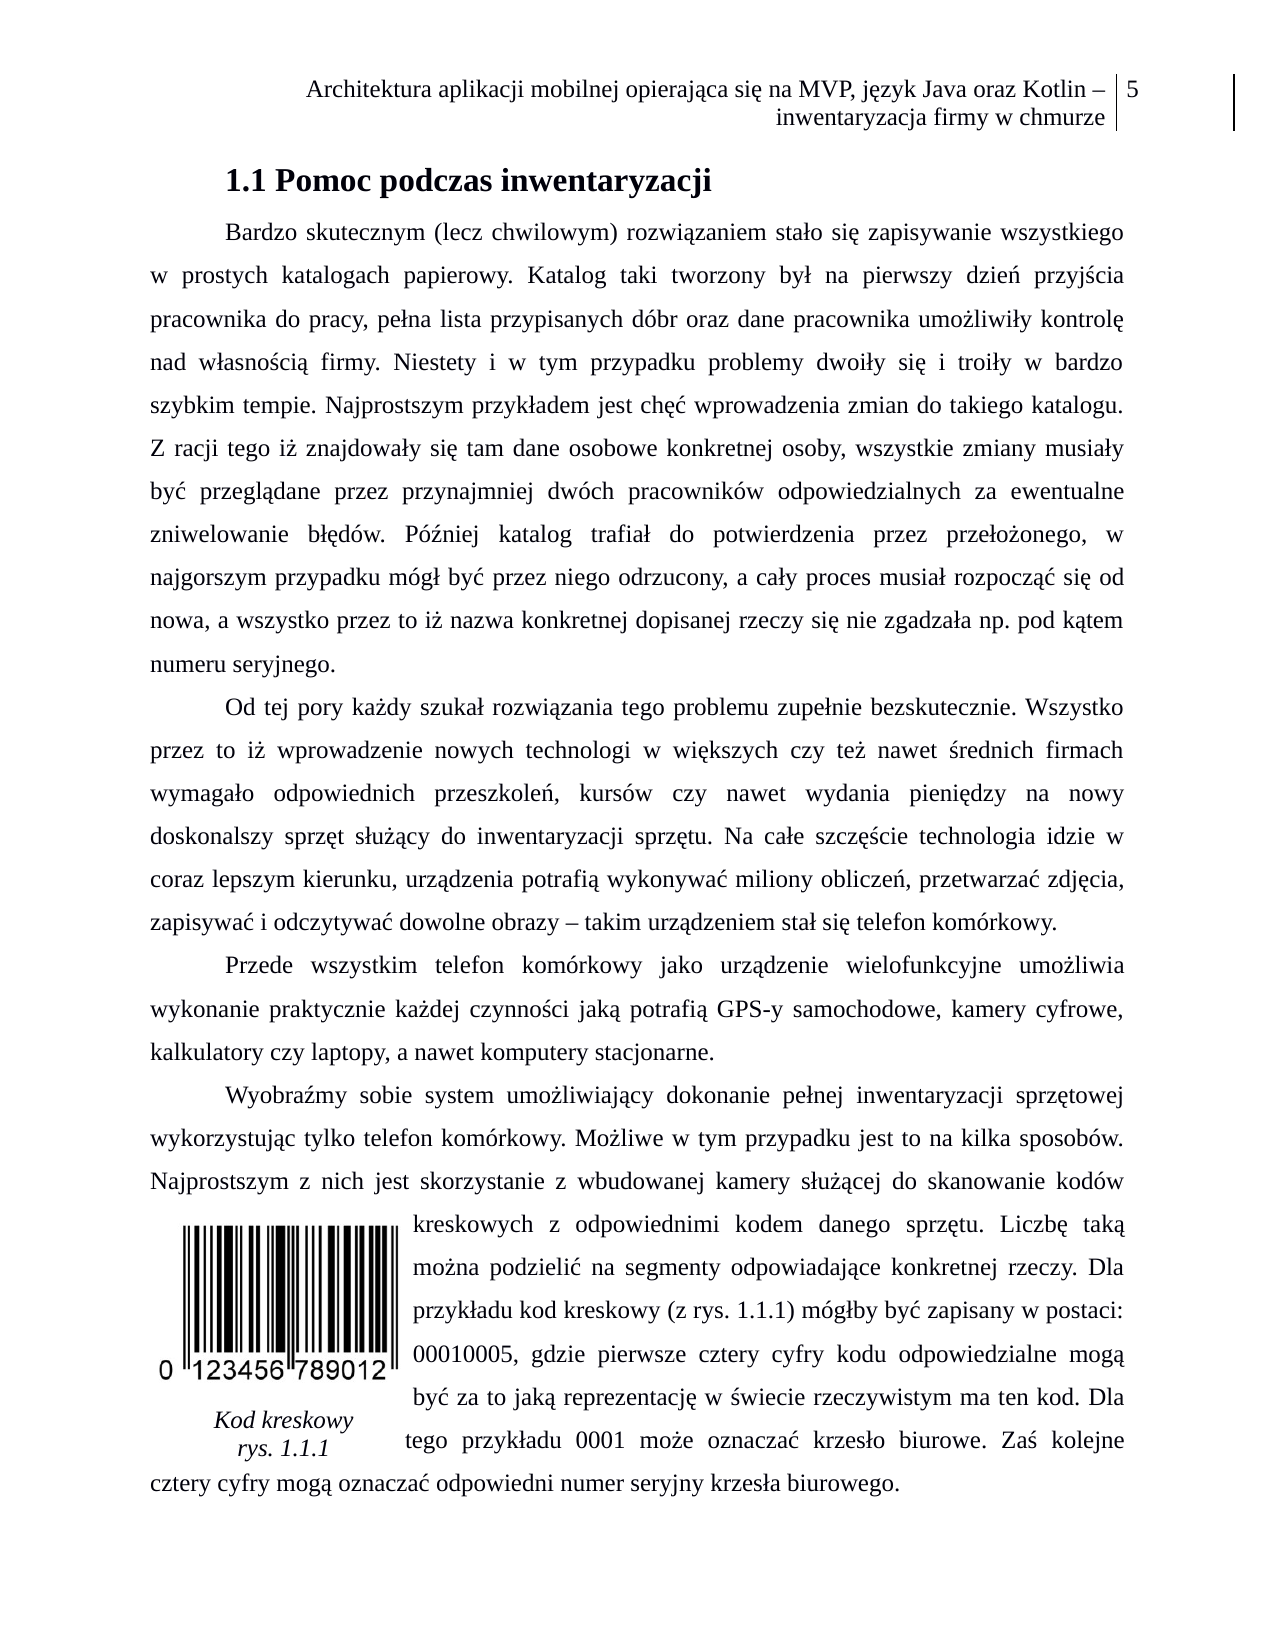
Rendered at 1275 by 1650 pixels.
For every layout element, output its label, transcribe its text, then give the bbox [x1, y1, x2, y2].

text rys. 1.1.1 [162, 1433, 405, 1462]
text Kod kreskowy [162, 1405, 405, 1433]
text 1.1 Pomoc podczas inwentaryzacji [150, 160, 1125, 198]
picture [158, 1223, 413, 1388]
text Wyobraźmy sobie system umożliwiający dokonanie pełnej inwentaryzacji sprzętowej wykorzystując tylko telefon komórkowy. Możliwe w tym przypadku jest to na kilka sposobów. Najprostszym z nich jest skorzystanie z wbudowanej kamery służącej do skanowanie kodów kreskowych z odpowiednimi kodem danego sprzętu. Liczbę taką można podzielić na segmenty odpowiadające konkretnej rzeczy. Dla przykładu kod kreskowy (z rys. 1.1.1) mógłby być zapisany w postaci: 00010005, gdzie pierwsze cztery cyfry kodu odpowiedzialne mogą być za to jaką reprezentację w świecie rzeczywistym ma ten kod. Dla tego przykładu 0001 może oznaczać krzesło biurowe. Zaś kolejne cztery cyfry mogą oznaczać odpowiedni numer seryjny krzesła biurowego. [150, 1080, 1125, 1497]
text Przede wszystkim telefon komórkowy jako urządzenie wielofunkcyjne umożliwia wykonanie praktycznie każdej czynności jaką potrafią GPS-y samochodowe, kamery cyfrowe, kalkulatory czy laptopy, a nawet komputery stacjonarne. [150, 951, 1125, 1066]
text Bardzo skutecznym (lecz chwilowym) rozwiązaniem stało się zapisywanie wszystkiego w prostych katalogach papierowy. Katalog taki tworzony był na pierwszy dzień przyjścia pracownika do pracy, pełna lista przypisanych dóbr oraz dane pracownika umożliwiły kontrolę nad własnością firmy. Niestety i w tym przypadku problemy dwoiły się i troiły w bardzo szybkim tempie. Najprostszym przykładem jest chęć wprowadzenia zmian do takiego katalogu. Z racji tego iż znajdowały się tam dane osobowe konkretnej osoby, wszystkie zmiany musiały być przeglądane przez przynajmniej dwóch pracowników odpowiedzialnych za ewentualne zniwelowanie błędów. Później katalog trafiał do potwierdzenia przez przełożonego, w najgorszym przypadku mógł być przez niego odrzucony, a cały proces musiał rozpocząć się od nowa, a wszystko przez to iż nazwa konkretnej dopisanej rzeczy się nie zgadzała np. pod kątem numeru seryjnego. [150, 217, 1125, 677]
text Od tej pory każdy szukał rozwiązania tego problemu zupełnie bezskutecznie. Wszystko przez to iż wprowadzenie nowych technologi w większych czy też nawet średnich firmach wymagało odpowiednich przeszkoleń, kursów czy nawet wydania pieniędzy na nowy doskonalszy sprzęt służący do inwentaryzacji sprzętu. Na całe szczęście technologia idzie w coraz lepszym kierunku, urządzenia potrafią wykonywać miliony obliczeń, przetwarzać zdjęcia, zapisywać i odczytywać dowolne obrazy – takim urządzeniem stał się telefon komórkowy. [150, 692, 1125, 936]
